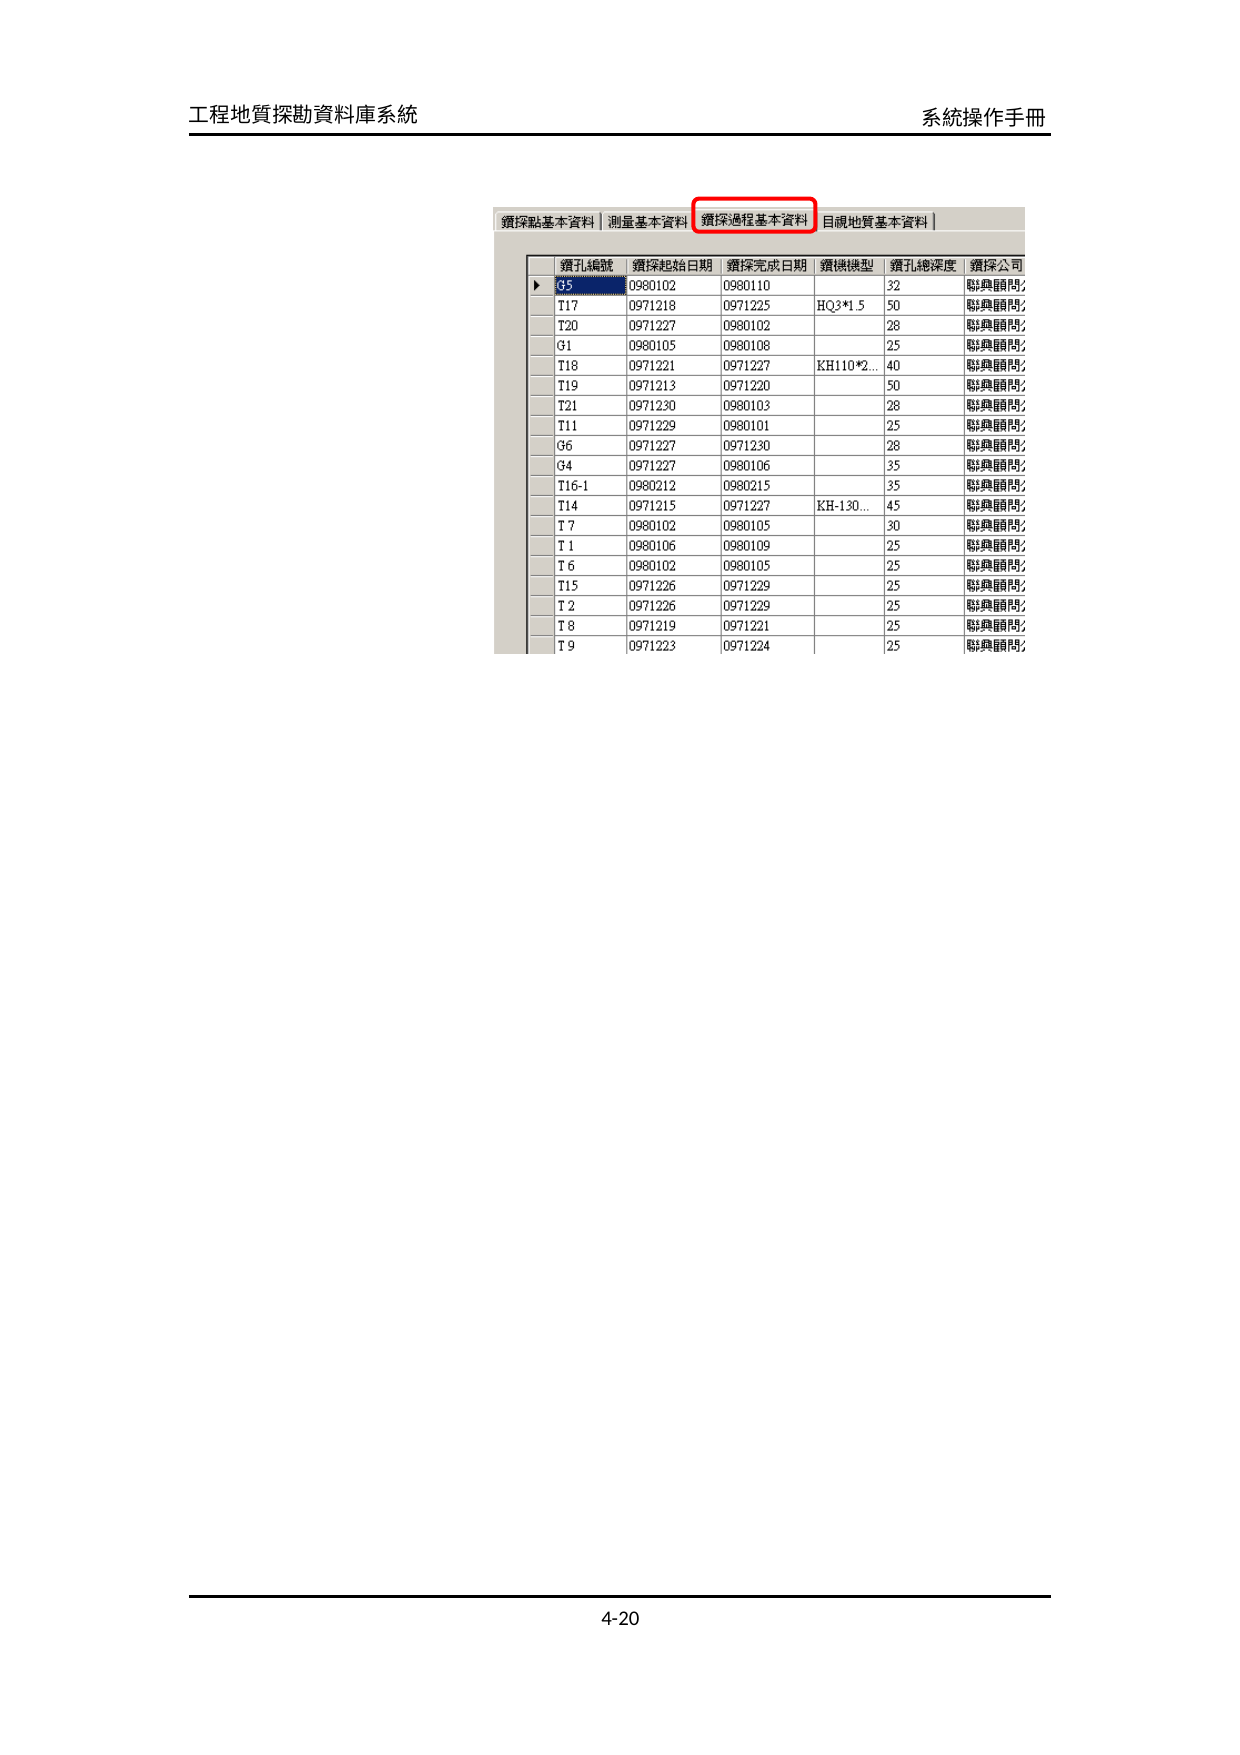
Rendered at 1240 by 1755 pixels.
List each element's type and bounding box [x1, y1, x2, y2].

picture [493, 207, 1025, 654]
picture [696, 207, 813, 229]
